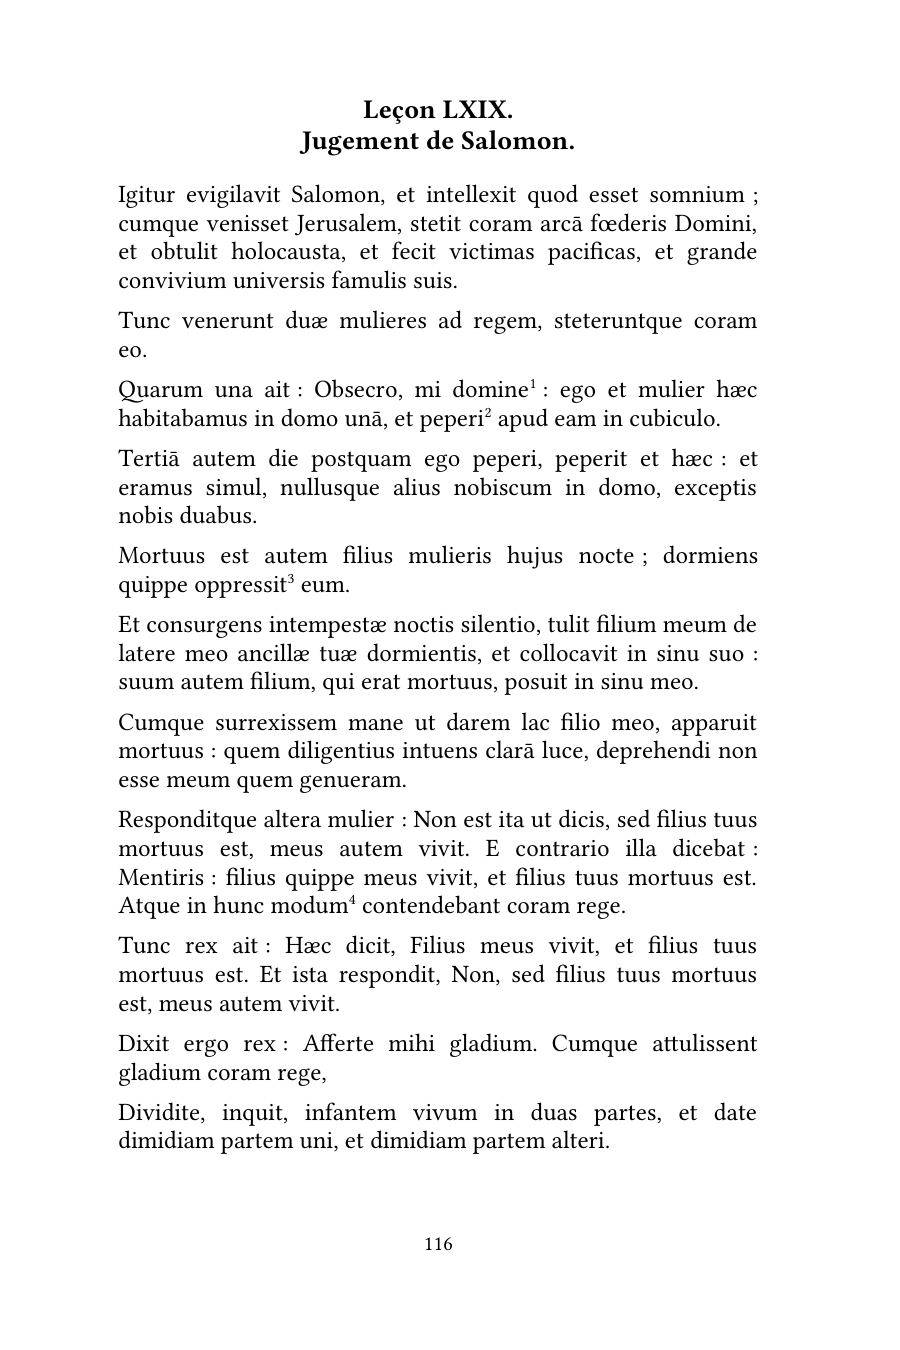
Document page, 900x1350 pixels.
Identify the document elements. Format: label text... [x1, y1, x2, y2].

text Cumque surrexissem mane ut darem lac filio meo, apparuit mortuus : quem diligentius intuens clarā luce, deprehendi non esse meum quem genueram. [118, 708, 758, 793]
text Leçon LXIX. Jugement de Salomon. [118, 94, 758, 156]
text Tertiā autem die postquam ego peperi, peperit et hæc : et eramus simul, nullusque alius nobiscum in domo, exceptis nobis duabus. [118, 444, 758, 529]
text Dividite, inquit, infantem vivum in duas partes, et date dimidiam partem uni, et dimidiam partem alteri. [118, 1098, 758, 1155]
text Mortuus est autem filius mulieris hujus nocte ; dormiens quippe oppressit3 eum. [118, 541, 758, 598]
text Quarum una ait : Obsecro, mi domine1 : ego et mulier hæc habitabamus in domo unā, et peperi2 apud eam in cubiculo. [118, 375, 758, 432]
text Tunc venerunt duæ mulieres ad regem, steteruntque coram eo. [118, 306, 758, 363]
text Tunc rex ait : Hæc dicit, Filius meus vivit, et filius tuus mortuus est. Et ista respondit, Non, sed filius tuus mortuus est, meus autem vivit. [118, 931, 758, 1017]
text Et consurgens intempestæ noctis silentio, tulit filium meum de latere meo ancillæ tuæ dormientis, et collocavit in sinu suo : suum autem filium, qui erat mortuus, posuit in sinu meo. [118, 610, 758, 696]
text Responditque altera mulier : Non est ita ut dicis, sed filius tuus mortuus est, meus autem vivit. E contrario illa dicebat : Mentiris : filius quippe meus vivit, et filius tuus mortuus est. Atque in hunc modum4 contendebant coram rege. [118, 805, 758, 919]
text Dixit ergo rex : Afferte mihi gladium. Cumque attulissent gladium coram rege, [118, 1029, 758, 1086]
text Igitur evigilavit Salomon, et intellexit quod esset somnium ; cumque venisset Jerusalem, stetit coram arcā fœderis Domini, et obtulit holocausta, et fecit victimas pacificas, et grande convivium universis famulis suis. [118, 180, 758, 294]
